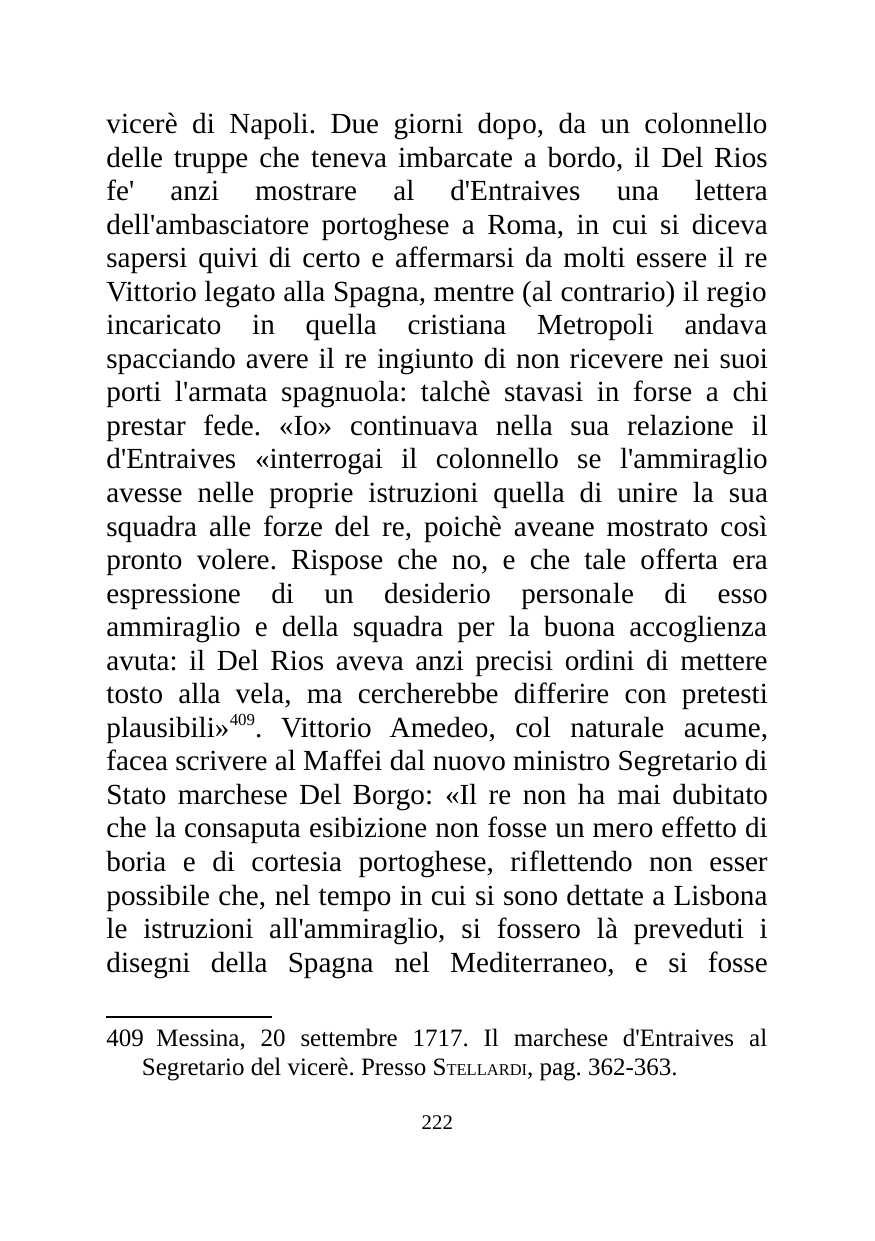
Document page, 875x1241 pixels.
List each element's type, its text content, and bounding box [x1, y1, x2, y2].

text Messina, 20 settembre 1717. Il marchese d'Entraives al Segretario del vicerè. Presso Stellardi, pag. 362-363. [106, 1023, 768, 1080]
text vicerè di Napoli. Due giorni dopo, da un colonnello delle truppe che teneva imbarcate a bordo, il Del Rios fe' anzi mostrare al d'Entraives una lettera dell'ambasciatore portoghese a Roma, in cui si diceva sapersi quivi di certo e affermarsi da molti essere il re Vittorio legato alla Spagna, mentre (al contrario) il regio incaricato in quella cristiana Metropoli andava spacciando avere il re ingiunto di non ricevere nei suoi porti l'armata spagnuola: talchè stavasi in forse a chi prestar fede. «Io» continuava nella sua relazione il d'Entraives «interrogai il colonnello se l'ammiraglio avesse nelle proprie istruzioni quella di unire la sua squadra alle forze del re, poichè aveane mostrato così pronto volere. Rispose che no, e che tale offerta era espressione di un desiderio personale di esso ammiraglio e della squadra per la buona accoglienza avuta: il Del Rios aveva anzi precisi ordini di mettere tosto alla vela, ma cercherebbe differire con pretesti plausibili». Vittorio Amedeo, col naturale acume, facea scrivere al Maffei dal nuovo ministro Segretario di Stato marchese Del Borgo: «Il re non ha mai dubitato che la consaputa esibizione non fosse un mero effetto di boria e di cortesia portoghese, riflettendo non esser possibile che, nel tempo in cui si sono dettate a Lisbona le istruzioni all'ammiraglio, si fossero là preveduti i disegni della Spagna nel Mediterraneo, e si fosse [106, 106, 768, 978]
